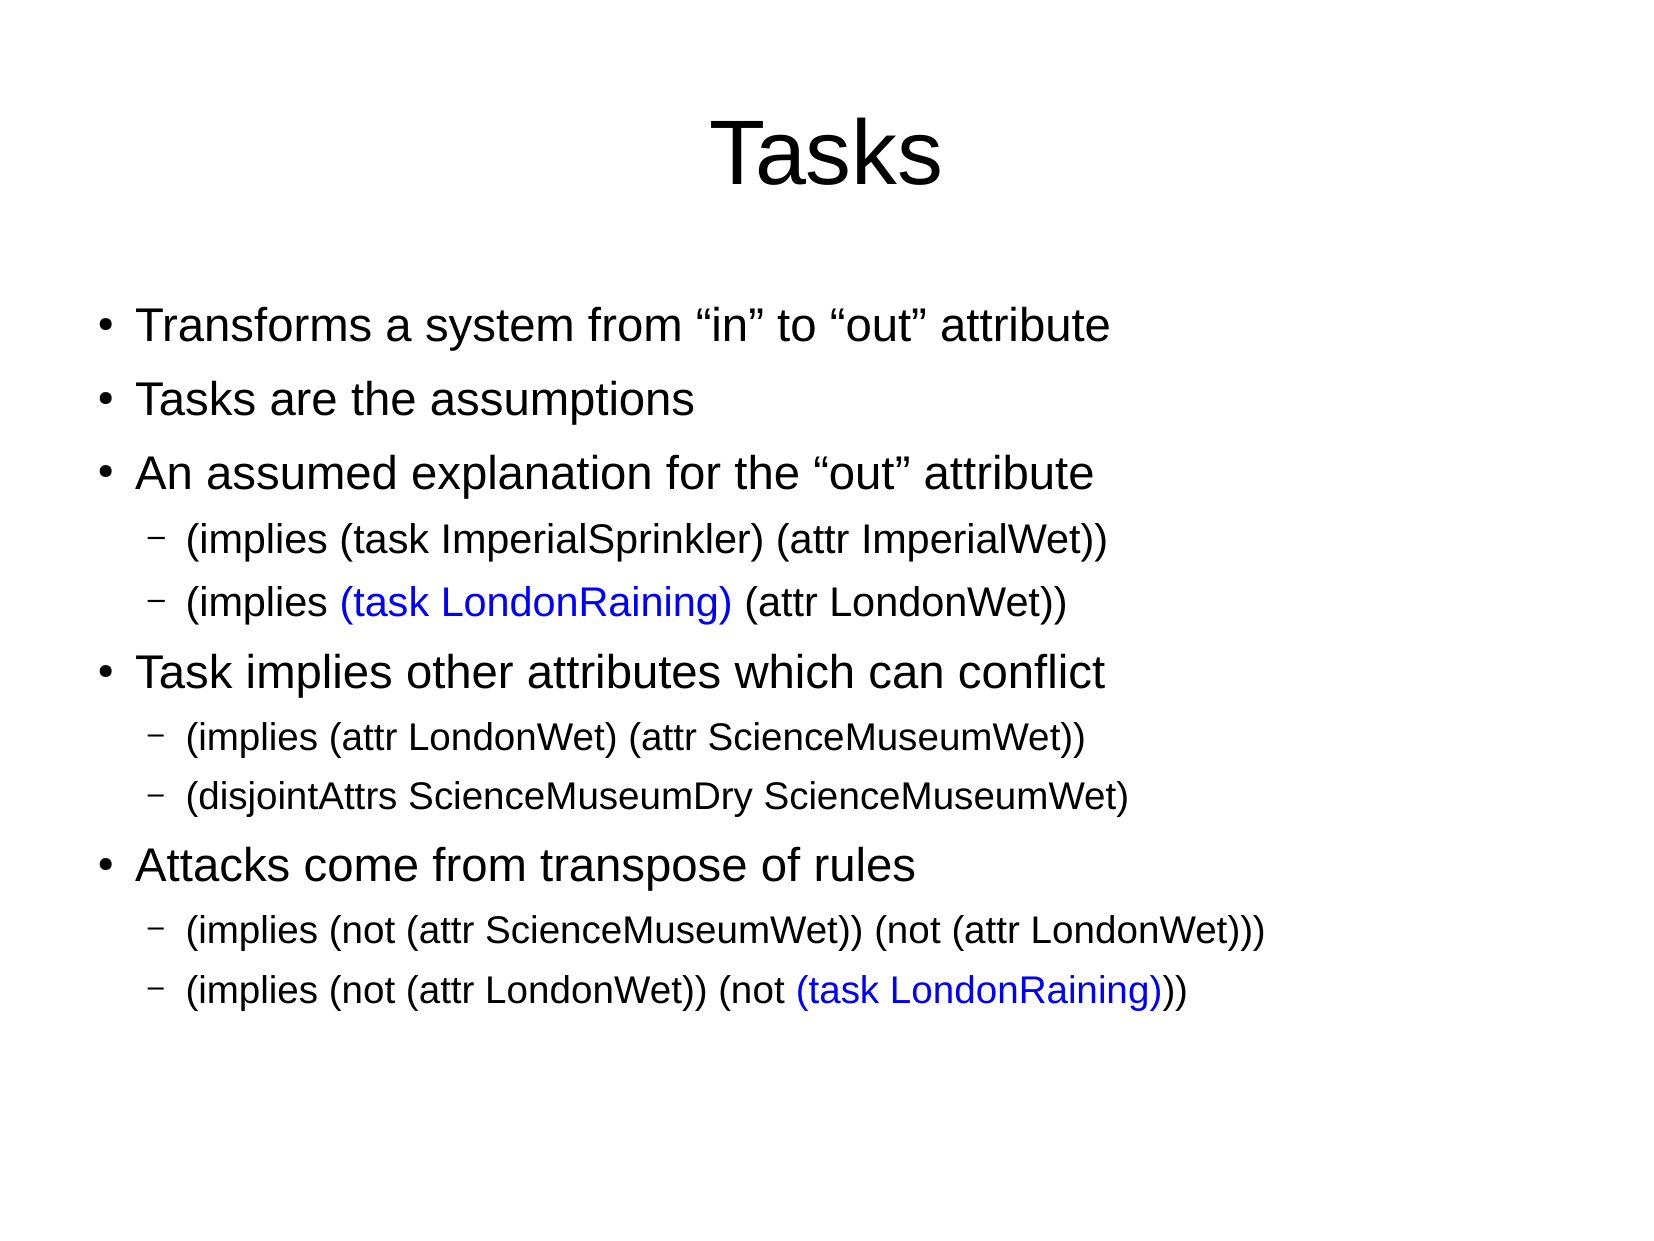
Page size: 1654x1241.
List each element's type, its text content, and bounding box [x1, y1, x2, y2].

title Tasks [82, 49, 1571, 257]
list Transforms a system from “in” to “out” attribute Tasks are the assumptions An assumed explanation for the “out” attribute (implies (task ImperialSprinkler) (attr ImperialWet)) (implies (task LondonRaining) (attr LondonWet)) Task implies other attributes which can conflict (implies (attr LondonWet) (attr ScienceMuseumWet)) (disjointAttrs ScienceMuseumDry ScienceMuseumWet) Attacks come from transpose of rules (implies (not (attr ScienceMuseumWet)) (not (attr LondonWet))) (implies (not (attr LondonWet)) (not (task LondonRaining))) [84, 299, 1636, 1019]
